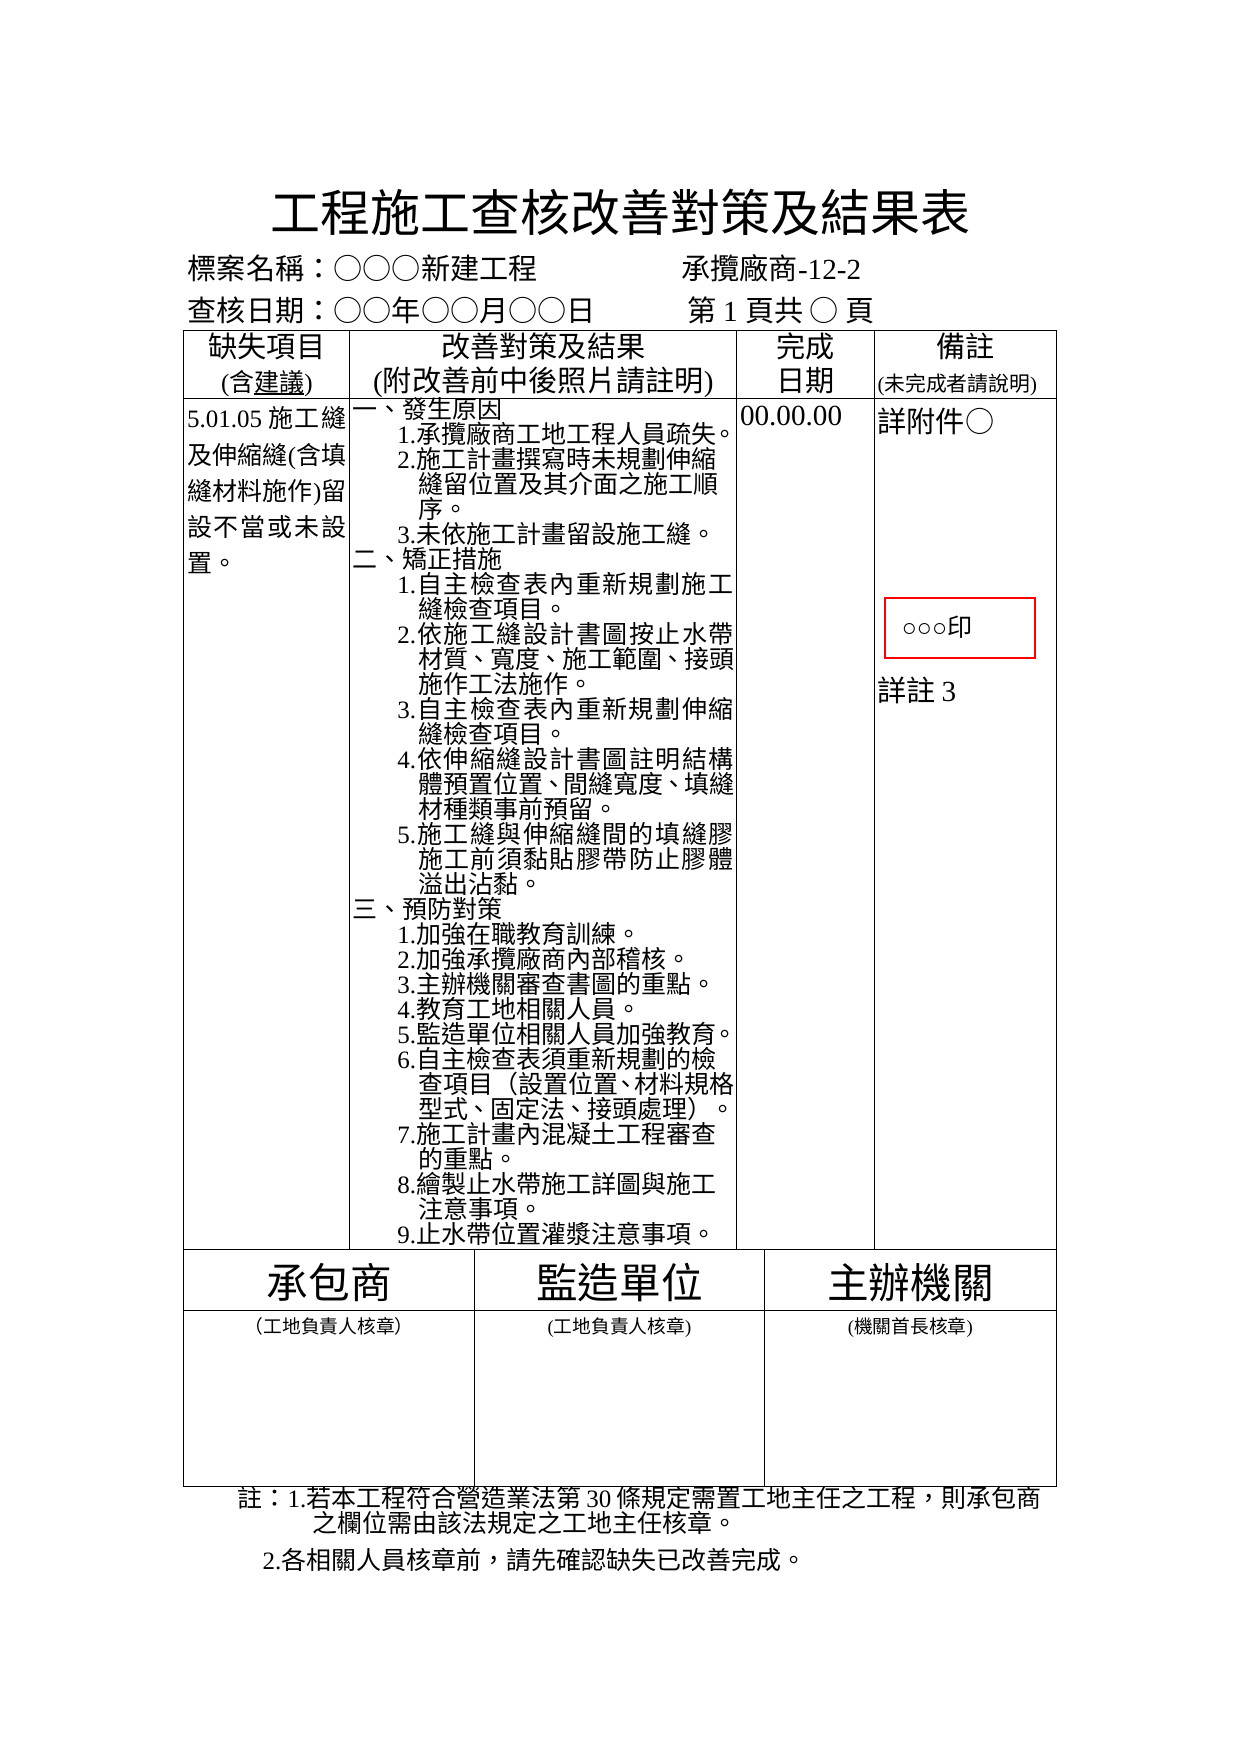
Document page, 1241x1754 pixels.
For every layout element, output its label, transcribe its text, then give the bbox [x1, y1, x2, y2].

table_cell 00.00.00 [737, 399, 874, 1249]
table_cell 一、發生原因 1.承攬廠商工地工程人員疏失。 2.施工計畫撰寫時未規劃伸縮縫留位置及其介面之施工順序。 3.未依施工計畫留設施工縫。 二、矯正措施 1.自主檢查表內重新規劃施工縫檢查項目。 2.依施工縫設計書圖按止水帶材質、寬度、施工範圍、接頭施作工法施作。 3.自主檢查表內重新規劃伸縮縫檢查項目。 4.依伸縮縫設計書圖註明結構體預置位置、間縫寬度、填縫材種類事前預留。 5.施工縫與伸縮縫間的填縫膠施工前須黏貼膠帶防止膠體溢出沾黏。 三、預防對策 1.加強在職教育訓練。 2.加強承攬廠商內部稽核。 3.主辦機關審查書圖的重點。 4.教育工地相關人員。 5.監造單位相關人員加強教育。 6.自主檢查表須重新規劃的檢查項目（設置位置、材料規格型式、固定法、接頭處理）。 7.施工計畫內混凝土工程審查的重點。 8.繪製止水帶施工詳圖與施工注意事項。 9.止水帶位置灌漿注意事項。 [350, 399, 736, 1249]
table_header 備註 (未完成者請說明) [875, 331, 1056, 398]
text 查核日期：○○年○○月○○日 第 1 頁共 ○ 頁 [187, 288, 1053, 330]
table_cell 詳附件○ 詳註3 [875, 399, 1056, 1249]
text 標案名稱：○○○新建工程 承攬廠商-12-2 [187, 246, 1053, 288]
table_cell 承包商 [184, 1250, 474, 1310]
text 工程施工查核改善對策及結果表 [187, 173, 1053, 246]
table_cell 主辦機關 [765, 1250, 1056, 1310]
table_header 完成 日期 [737, 331, 874, 398]
table_cell （工地負責人核章） [184, 1311, 474, 1486]
table_cell 5.01.05施工縫及伸縮縫(含填縫材料施作)留設不當或未設置。 [184, 399, 349, 1249]
table_cell (機關首長核章) [765, 1311, 1056, 1486]
text 2.各相關人員核章前，請先確認缺失已改善完成。 [237, 1549, 1053, 1574]
table_cell 監造單位 [475, 1250, 764, 1310]
text 註：1.若本工程符合營造業法第30條規定需置工地主任之工程，則承包商之欄位需由該法規定之工地主任核章。 [237, 1487, 1053, 1537]
table_header 缺失項目 (含建議) [184, 331, 349, 398]
table_cell (工地負責人核章) [475, 1311, 764, 1486]
table_header 改善對策及結果 (附改善前中後照片請註明) [350, 331, 736, 398]
